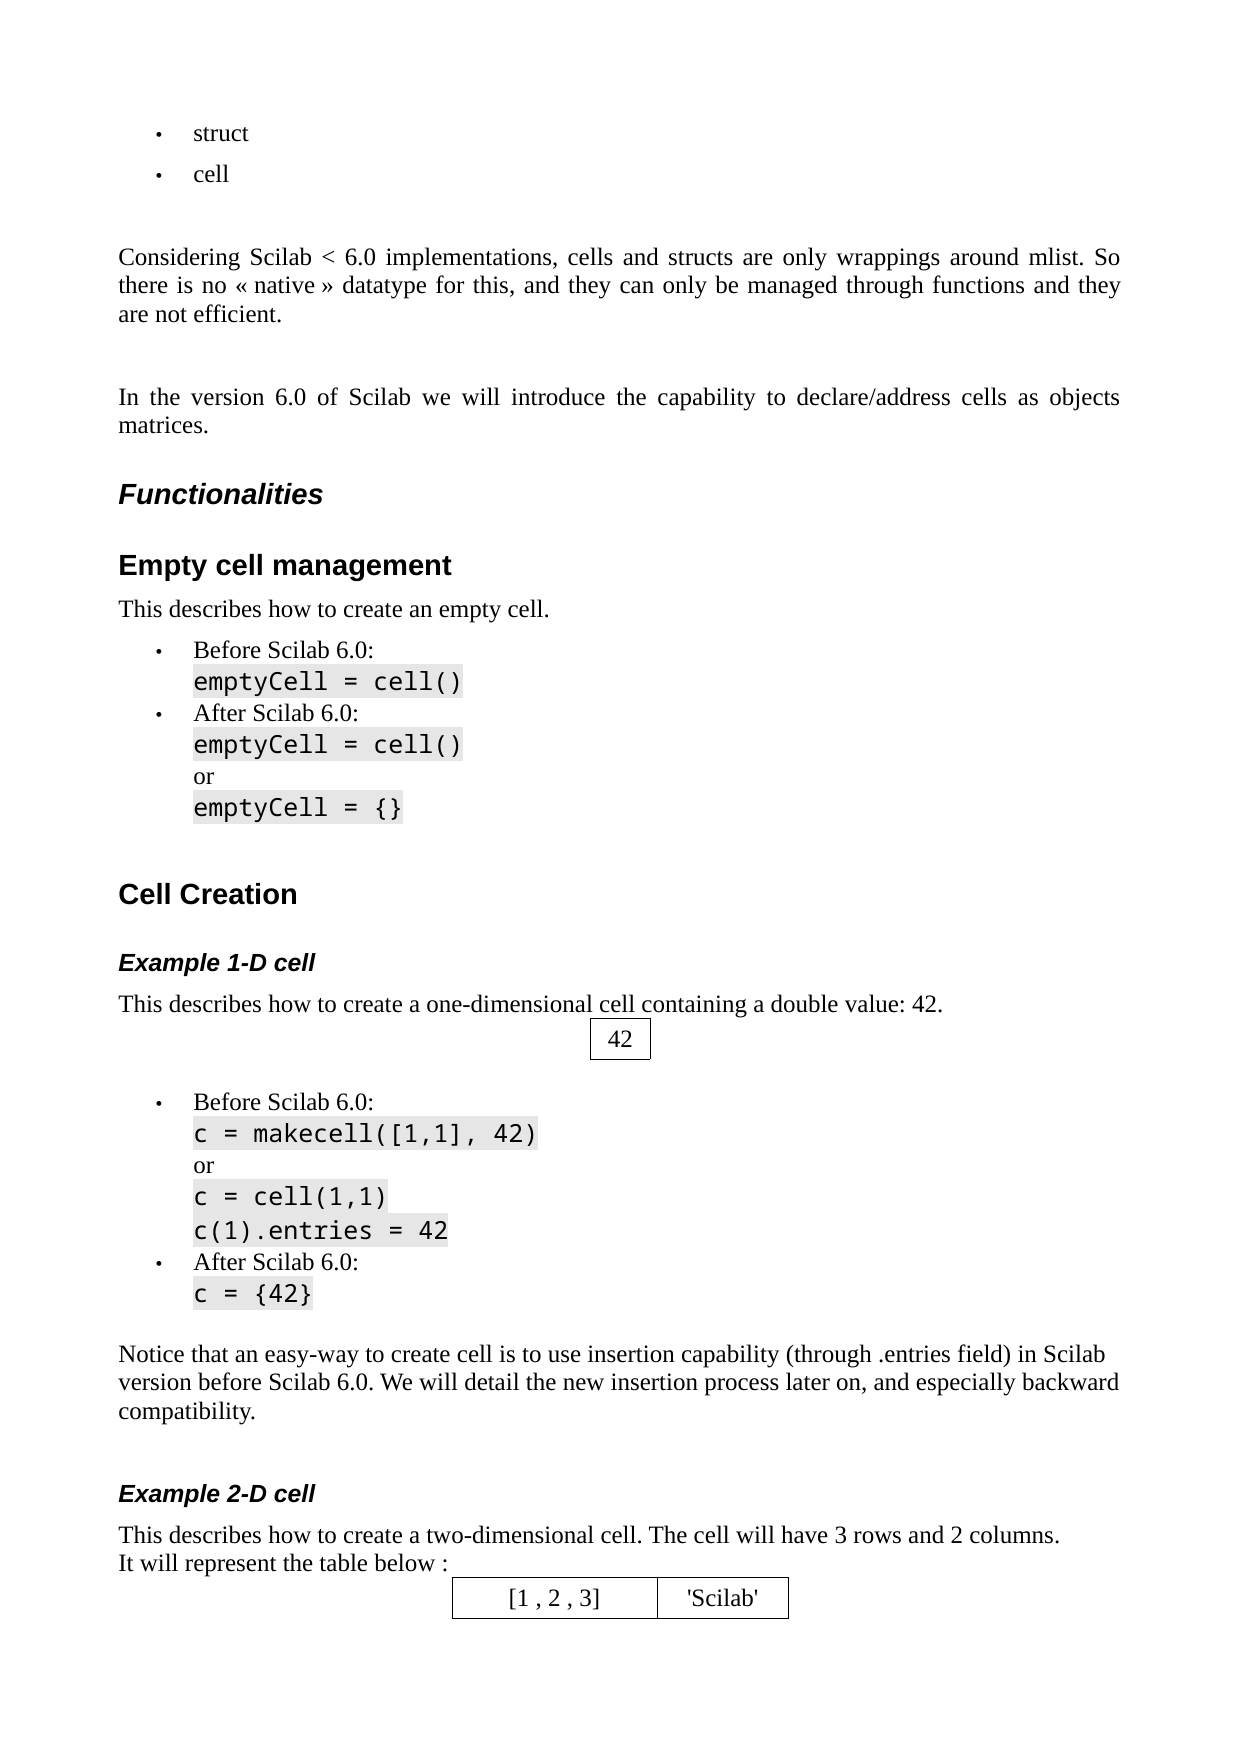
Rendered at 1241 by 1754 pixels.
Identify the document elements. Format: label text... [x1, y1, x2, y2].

list After Scilab 6.0: emptyCell = cell() or emptyCell = {} [156, 698, 1122, 824]
text This describes how to create a two-dimensional cell. The cell will have 3 rows and 2 columns. [118, 1520, 1122, 1548]
list After Scilab 6.0: c = {42} [156, 1247, 1122, 1310]
text This describes how to create an empty cell. [118, 594, 1122, 623]
list Before Scilab 6.0: c = makecell([1,1], 42) or c = cell(1,1) c(1).entries = 42 [156, 1087, 1122, 1247]
subtitle Example 2-D cell [118, 1479, 1122, 1507]
list cell [156, 159, 1122, 188]
list struct [156, 118, 1122, 147]
subtitle Functionalities [118, 477, 1122, 510]
text It will represent the table below : [118, 1548, 1122, 1577]
subtitle Cell Creation [118, 877, 1122, 911]
table_header [1 , 2 , 3] [453, 1578, 657, 1617]
list Before Scilab 6.0: emptyCell = cell() [156, 635, 1122, 698]
table_header 'Scilab' [658, 1578, 788, 1617]
text Notice that an easy-way to create cell is to use insertion capability (through .entries field) in Scilab version before Scilab 6.0. We will detail the new insertion process later on, and especially backward compatibility. [118, 1339, 1122, 1425]
subtitle Example 1-D cell [118, 948, 1122, 977]
table_header 42 [591, 1019, 650, 1058]
subtitle Empty cell management [118, 548, 1122, 581]
text This describes how to create a one-dimensional cell containing a double value: 42. [118, 989, 1122, 1018]
text Considering Scilab < 6.0 implementations, cells and structs are only wrappings around mlist. So there is no « native » datatype for this, and they can only be managed through functions and they are not efficient. [118, 242, 1122, 328]
text In the version 6.0 of Scilab we will introduce the capability to declare/address cells as objects matrices. [118, 382, 1122, 439]
